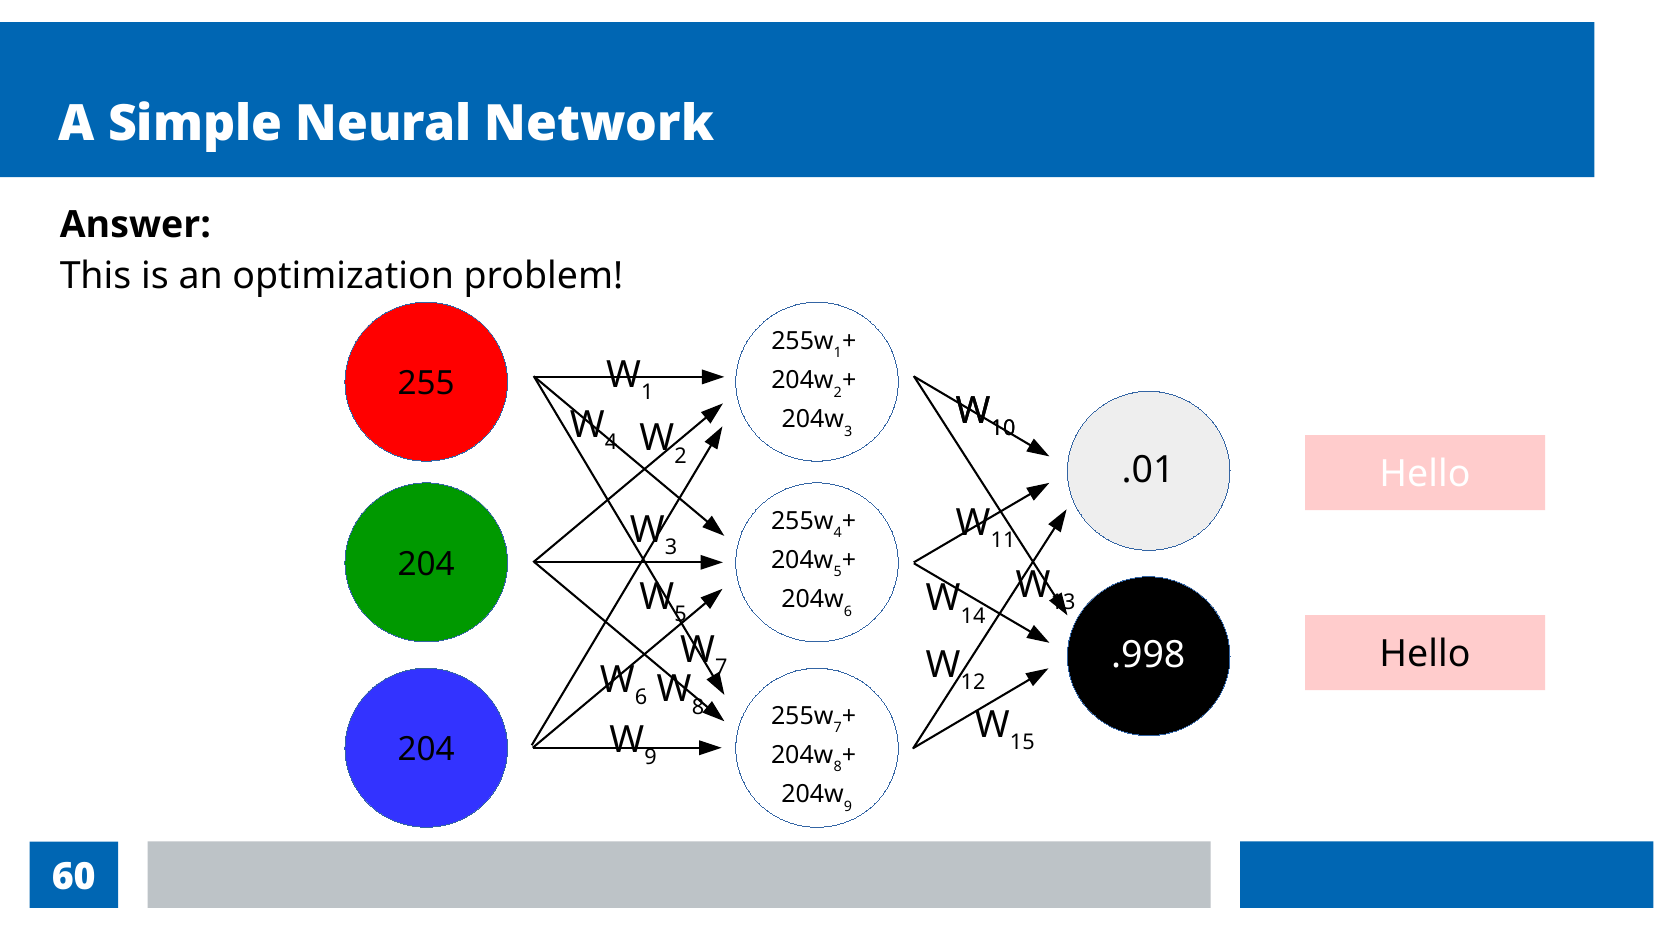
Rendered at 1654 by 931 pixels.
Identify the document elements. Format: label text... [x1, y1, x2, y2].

text_box 204 [344, 482, 508, 642]
text_box W14 [910, 563, 1006, 634]
text_box 255w1+ 204w2+ 204w3 [735, 302, 899, 462]
text_box Answer: This is an optimization problem! [45, 190, 692, 301]
text_box W8 [641, 654, 723, 725]
text_box 204 [344, 668, 508, 828]
text_box 255 [344, 302, 508, 462]
text_box W4 [555, 390, 636, 461]
text_box W12 [910, 634, 1006, 701]
text_box [1096, 576, 1231, 700]
text_box .01 [1080, 435, 1217, 556]
text_box Hello [1305, 435, 1546, 511]
text_box W9 [594, 705, 676, 776]
text_box 255w7+ 204w8+ 204w9 [748, 690, 886, 815]
text_box W11 [940, 488, 1036, 559]
text_box [1067, 621, 1080, 699]
text_box W2 [624, 403, 706, 474]
text_box W3 [615, 495, 717, 566]
text_box 255w4+ 204w5+ 204w6 [748, 495, 886, 620]
text_box W13 [1000, 550, 1096, 621]
text_box Hello [1305, 615, 1546, 691]
text_box W10 [940, 376, 1036, 447]
text_box W15 [960, 690, 1055, 761]
text_box W7 [665, 615, 746, 686]
title A Simple Neural Network [59, 44, 1595, 156]
text_box W6 [585, 645, 666, 716]
text_box .998 [1080, 620, 1217, 741]
text_box [1067, 391, 1231, 514]
text_box W5 [624, 561, 706, 633]
